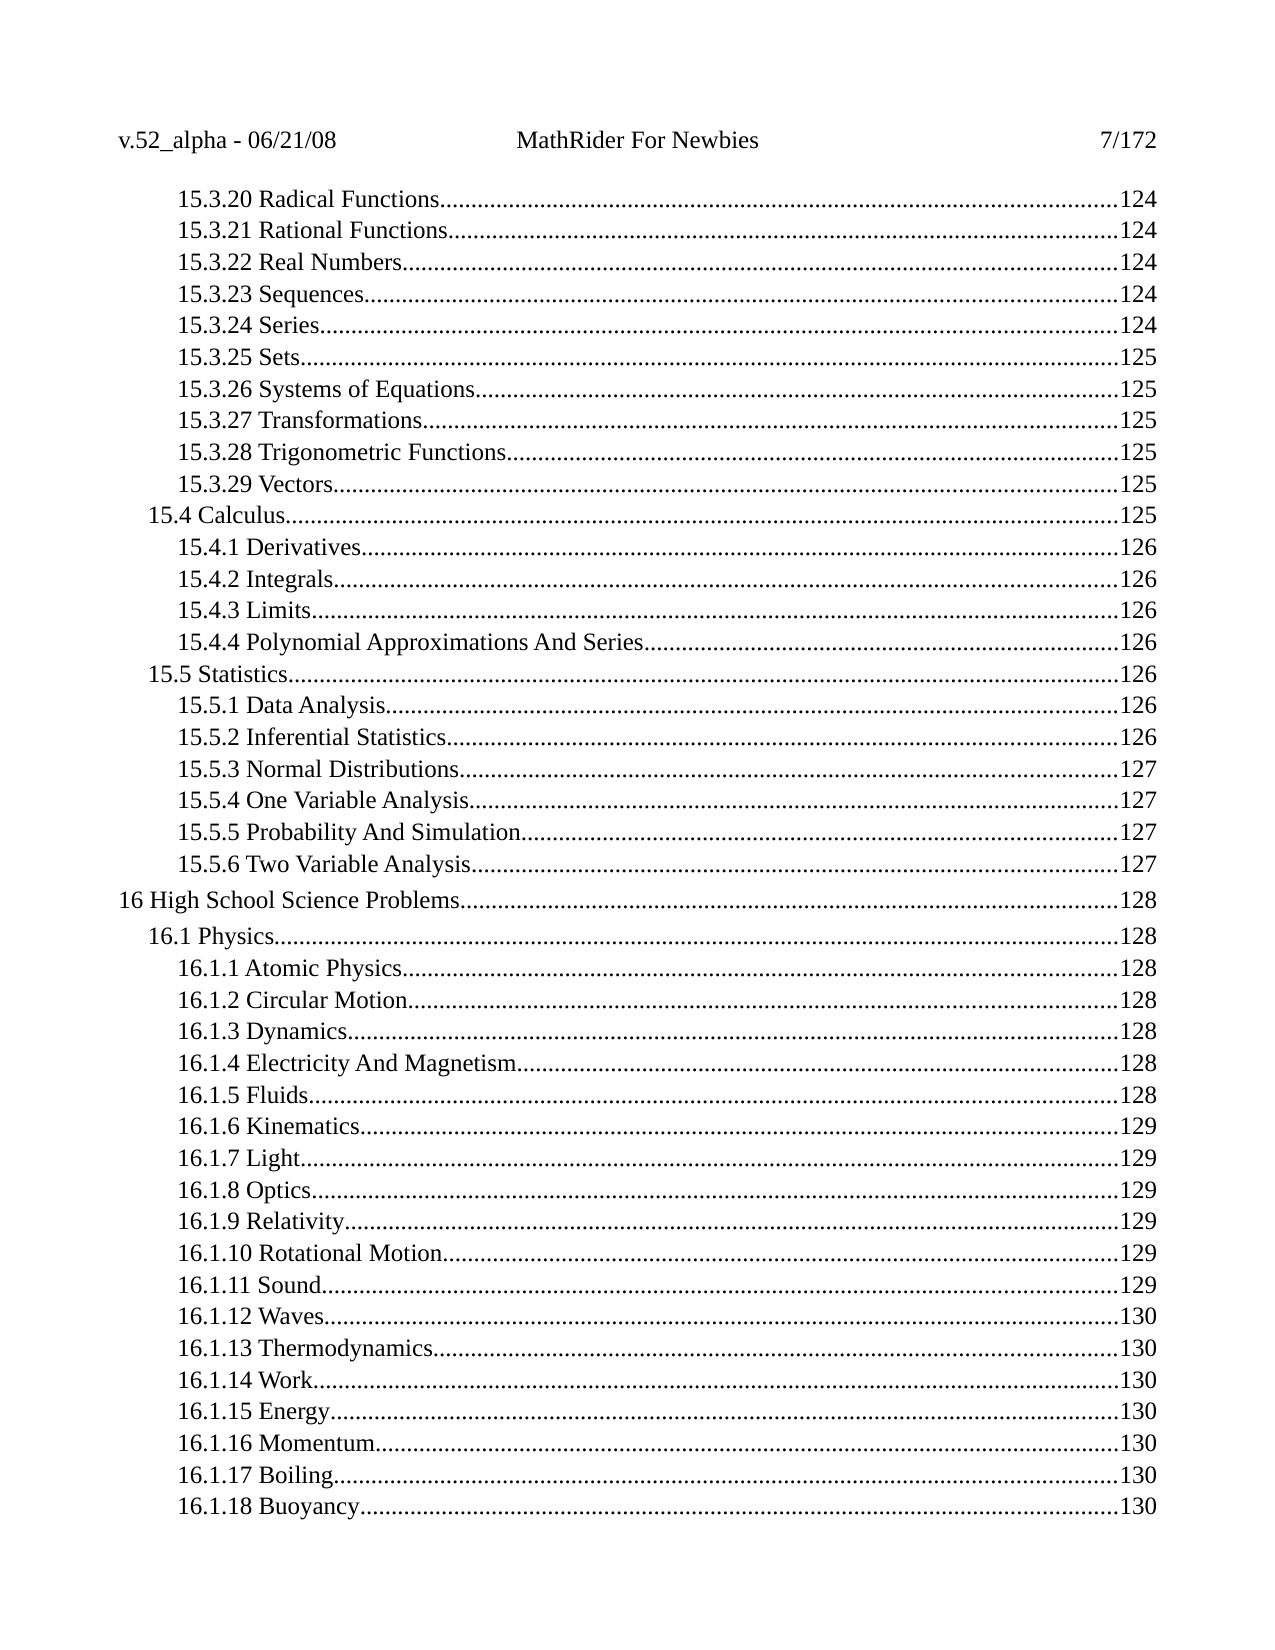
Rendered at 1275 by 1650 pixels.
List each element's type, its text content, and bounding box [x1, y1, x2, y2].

text 15.5 Statistics 126 [148, 659, 1157, 688]
text 16.1.5 Fluids 128 [177, 1080, 1157, 1108]
text 16.1.14 Work 130 [177, 1365, 1157, 1393]
text 16.1.3 Dynamics 128 [177, 1016, 1157, 1045]
text 16.1.2 Circular Motion 128 [177, 985, 1157, 1013]
text 15.4.4 Polynomial Approximations And Series 126 [177, 627, 1157, 656]
text 16.1.15 Energy 130 [177, 1396, 1157, 1425]
text 16.1.10 Rotational Motion 129 [177, 1238, 1157, 1267]
text 15.3.25 Sets 125 [177, 342, 1157, 371]
text 15.5.6 Two Variable Analysis 127 [177, 849, 1157, 878]
text 15.5.5 Probability And Simulation 127 [177, 817, 1157, 846]
text 15.4.2 Integrals 126 [177, 564, 1157, 593]
text 15.5.3 Normal Distributions 127 [177, 754, 1157, 783]
text 16.1.12 Waves 130 [177, 1301, 1157, 1330]
text 16.1.4 Electricity And Magnetism 128 [177, 1048, 1157, 1077]
text 16.1.13 Thermodynamics 130 [177, 1333, 1157, 1362]
text 15.3.22 Real Numbers 124 [177, 247, 1157, 276]
text 15.4.1 Derivatives 126 [177, 532, 1157, 561]
text 16 High School Science Problems 128 [118, 885, 1157, 914]
text 15.4.3 Limits 126 [177, 596, 1157, 624]
text 15.3.27 Transformations 125 [177, 406, 1157, 434]
text 16.1.9 Relativity 129 [177, 1206, 1157, 1235]
text 16.1.1 Atomic Physics 128 [177, 953, 1157, 982]
text 15.5.4 One Variable Analysis 127 [177, 786, 1157, 814]
text 15.3.29 Vectors 125 [177, 469, 1157, 498]
text 16.1.17 Boiling 130 [177, 1460, 1157, 1488]
text 15.3.28 Trigonometric Functions 125 [177, 437, 1157, 466]
text 15.3.21 Rational Functions 124 [177, 216, 1157, 244]
text 15.3.23 Sequences 124 [177, 279, 1157, 308]
text 15.5.1 Data Analysis 126 [177, 691, 1157, 719]
text 15.3.20 Radical Functions 124 [177, 184, 1157, 213]
text 16.1.7 Light 129 [177, 1143, 1157, 1172]
text 16.1.6 Kinematics 129 [177, 1111, 1157, 1140]
text 15.3.24 Series 124 [177, 311, 1157, 339]
text 16.1.18 Buoyancy 130 [177, 1491, 1157, 1520]
text 16.1 Physics 128 [148, 921, 1157, 950]
text 16.1.8 Optics 129 [177, 1175, 1157, 1203]
text 16.1.11 Sound 129 [177, 1270, 1157, 1298]
text 15.3.26 Systems of Equations 125 [177, 374, 1157, 403]
text 16.1.16 Momentum 130 [177, 1428, 1157, 1457]
text 15.5.2 Inferential Statistics 126 [177, 722, 1157, 751]
text 15.4 Calculus 125 [148, 501, 1157, 529]
